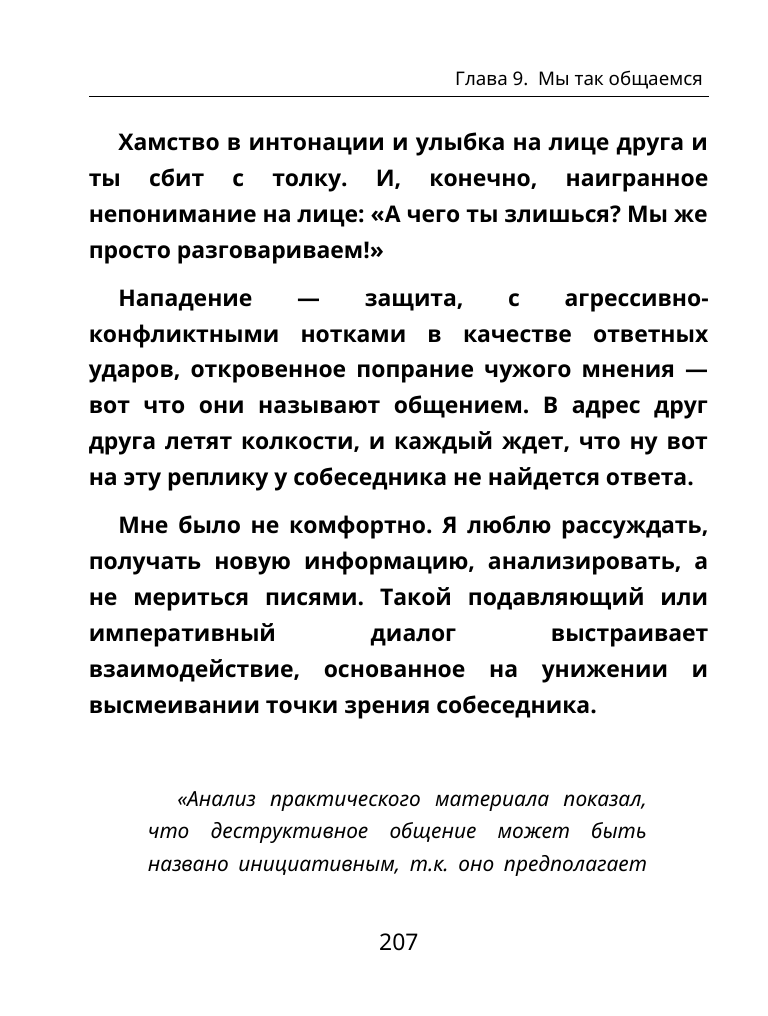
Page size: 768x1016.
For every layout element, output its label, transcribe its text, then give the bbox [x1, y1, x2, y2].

text «Анализ практического материала показал, что деструктивное общение может быть названо инициативным, т.к. оно предполагает [148, 784, 649, 878]
text Мне было не комфортно. Я люблю рассуждать, получать новую информацию, анализировать, а не мериться писями. Такой подавляющий или императивный диалог выстраивает взаимодействие, основанное на унижении и высмеивании точки зрения собеседника. [88, 509, 709, 720]
text Нападение — защита, с агрессивно-конфликтными нотками в качестве ответных ударов, откровенное попрание чужого мнения — вот что они называют общением. В адрес друг друга летят колкости, и каждый ждет, что ну вот на эту реплику у собеседника не найдется ответа. [88, 282, 709, 492]
text Хамство в интонации и улыбка на лице друга и ты сбит с толку. И, конечно, наигранное непонимание на лице: «А чего ты злишься? Мы же просто разговариваем!» [88, 126, 709, 265]
